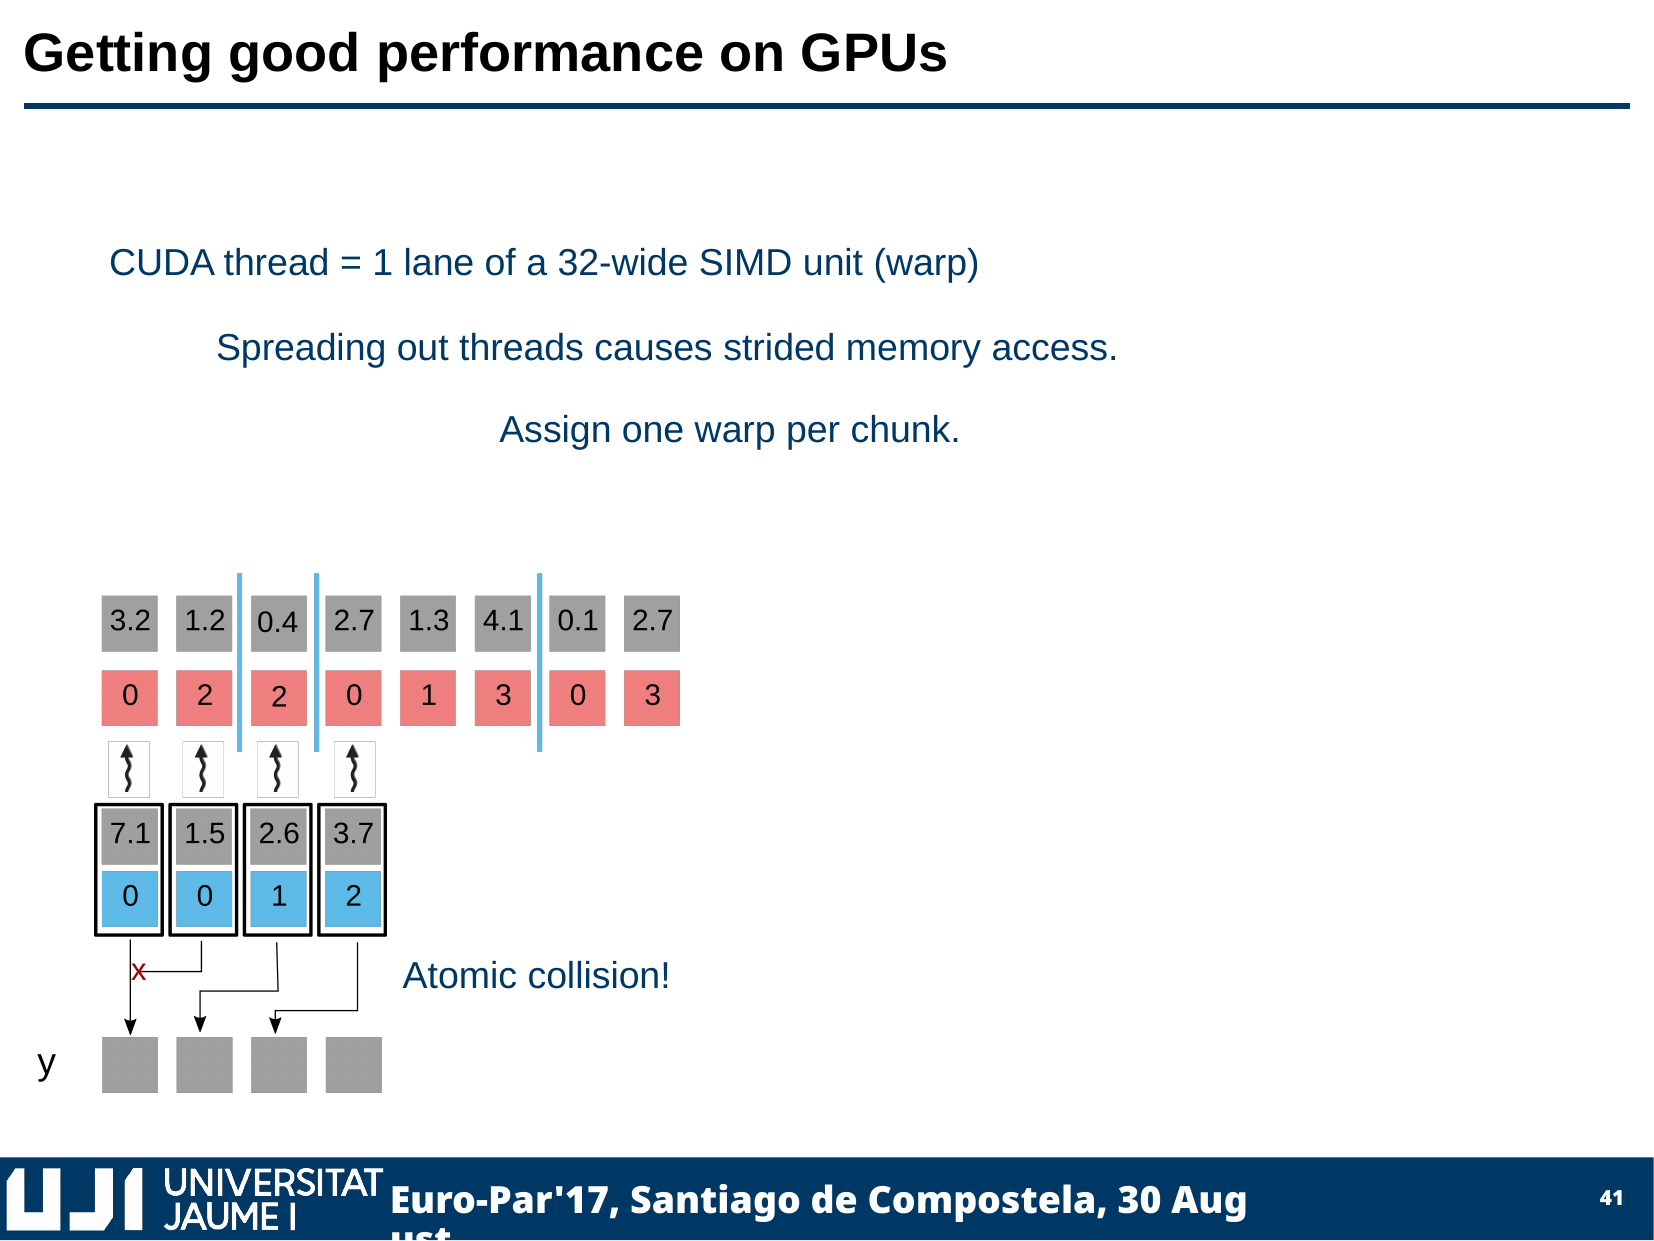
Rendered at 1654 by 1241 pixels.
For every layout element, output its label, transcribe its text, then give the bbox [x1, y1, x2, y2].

text_box Atomic collision! [387, 947, 686, 1004]
text_box Spreading out threads causes strided memory access. [201, 318, 1134, 376]
picture [0, 1158, 390, 1241]
text_box CUDA thread = 1 lane of a 32-wide SIMD unit (warp) [94, 233, 996, 290]
text_box Assign one warp per chunk. [484, 401, 977, 458]
title Getting good performance on GPUs [23, 0, 1630, 107]
text_box y [22, 1033, 71, 1090]
picture [94, 570, 686, 1099]
